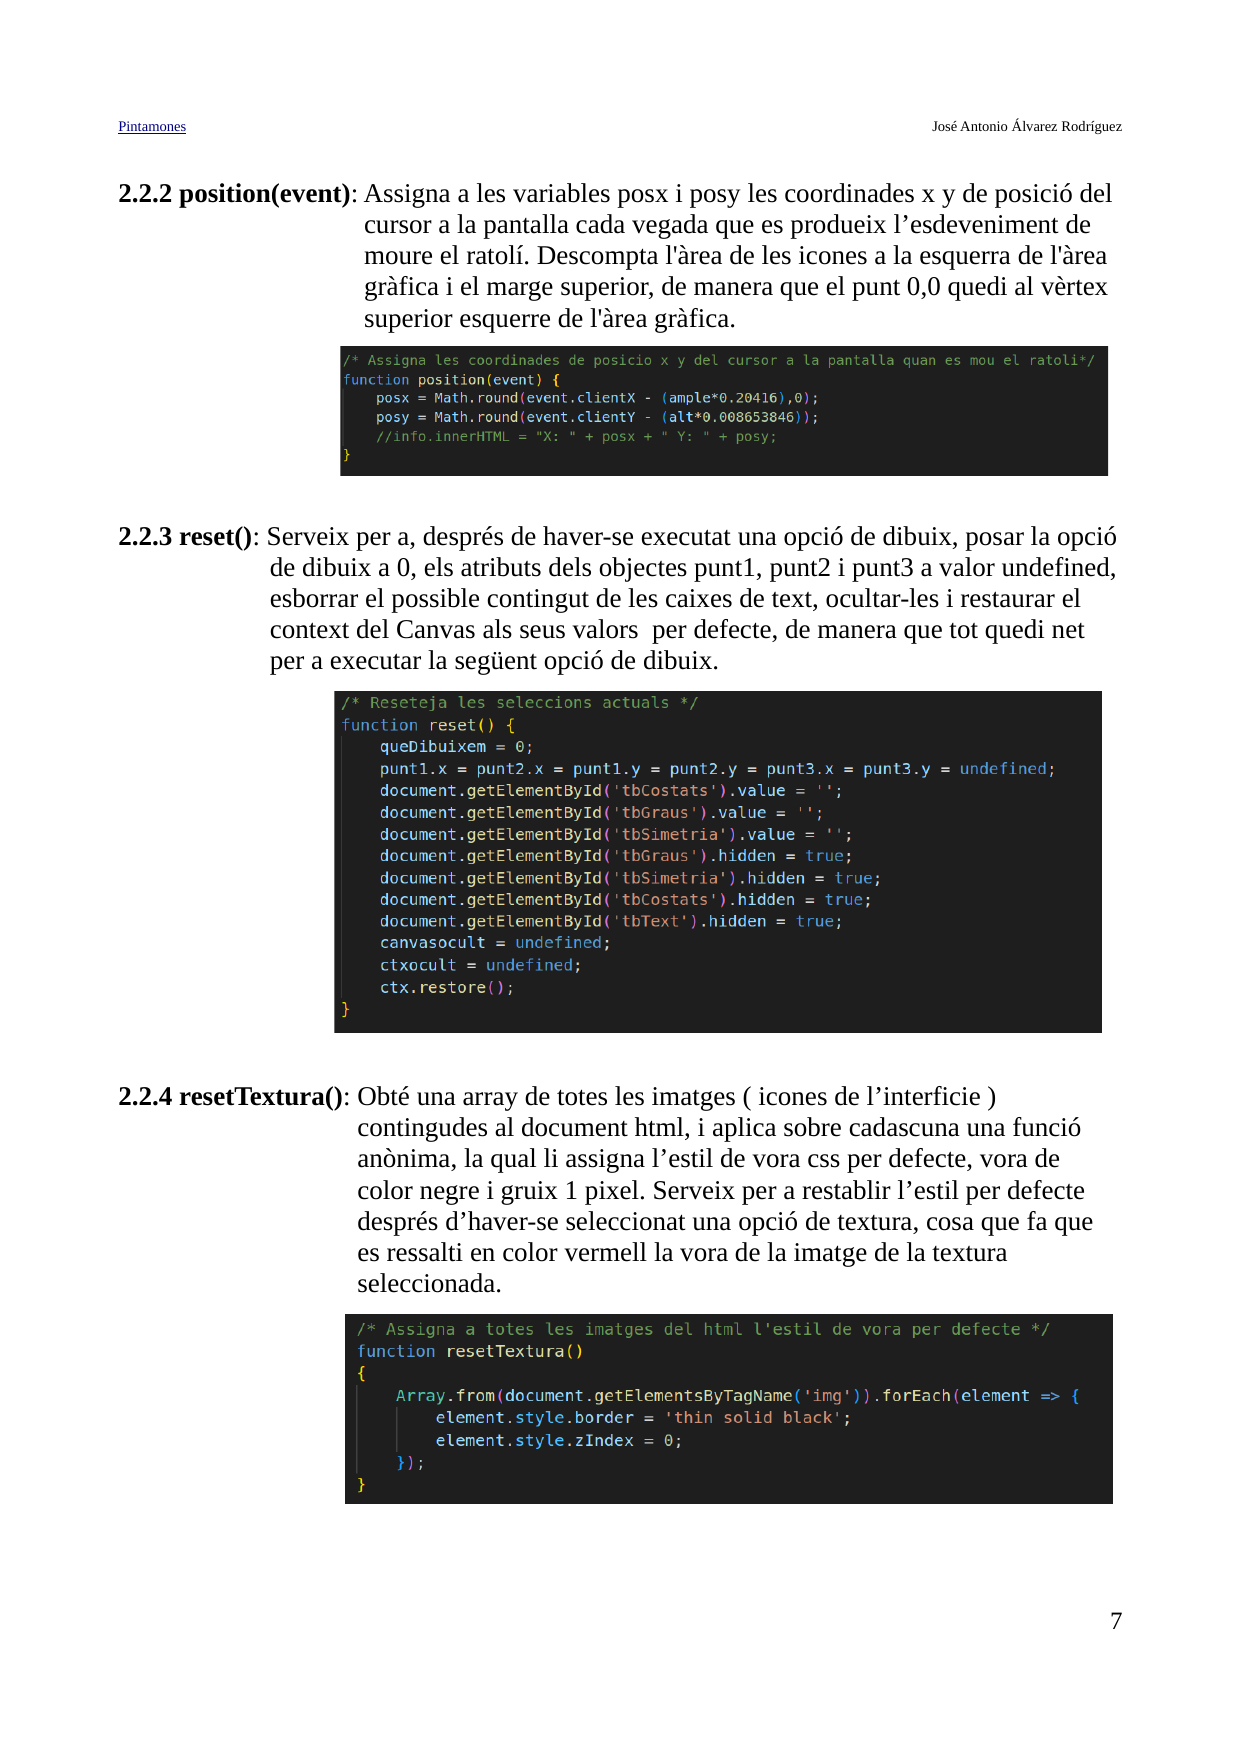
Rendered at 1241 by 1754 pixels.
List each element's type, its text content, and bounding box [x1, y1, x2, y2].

text 2.2.3 reset(): Serveix per a, després de haver-se executat una opció de dibuix, posar la opció [118, 520, 1122, 551]
text per a executar la següent opció de dibuix. [118, 644, 1122, 675]
text de dibuix a 0, els atributs dels objectes punt1, punt2 i punt3 a valor undefined, [118, 551, 1122, 582]
text seleccionada. [118, 1267, 1122, 1298]
text context del Canvas als seus valors per defecte, de manera que tot quedi net [118, 613, 1122, 644]
picture [340, 346, 1109, 476]
picture [345, 1314, 1113, 1504]
text anònima, la qual li assigna l’estil de vora css per defecte, vora de [118, 1143, 1122, 1174]
text després d’haver-se seleccionat una opció de textura, cosa que fa que [118, 1205, 1122, 1236]
text contingudes al document html, i aplica sobre cadascuna una funció [118, 1111, 1122, 1143]
text 2.2.2 position(event): Assigna a les variables posx i posy les coordinades x y de posició del [118, 177, 1122, 208]
text gràfica i el marge superior, de manera que el punt 0,0 quedi al vèrtex [118, 271, 1122, 302]
text superior esquerre de l'àrea gràfica. [118, 302, 1122, 333]
text moure el ratolí. Descompta l'àrea de les icones a la esquerra de l'àrea [118, 239, 1122, 271]
text esborrar el possible contingut de les caixes de text, ocultar-les i restaurar el [118, 582, 1122, 613]
text color negre i gruix 1 pixel. Serveix per a restablir l’estil per defecte [118, 1174, 1122, 1205]
picture [334, 691, 1102, 1033]
text es ressalti en color vermell la vora de la imatge de la textura [118, 1236, 1122, 1267]
text cursor a la pantalla cada vegada que es produeix l’esdeveniment de [118, 208, 1122, 239]
text 2.2.4 resetTextura(): Obté una array de totes les imatges ( icones de l’interficie ) [118, 1080, 1122, 1111]
